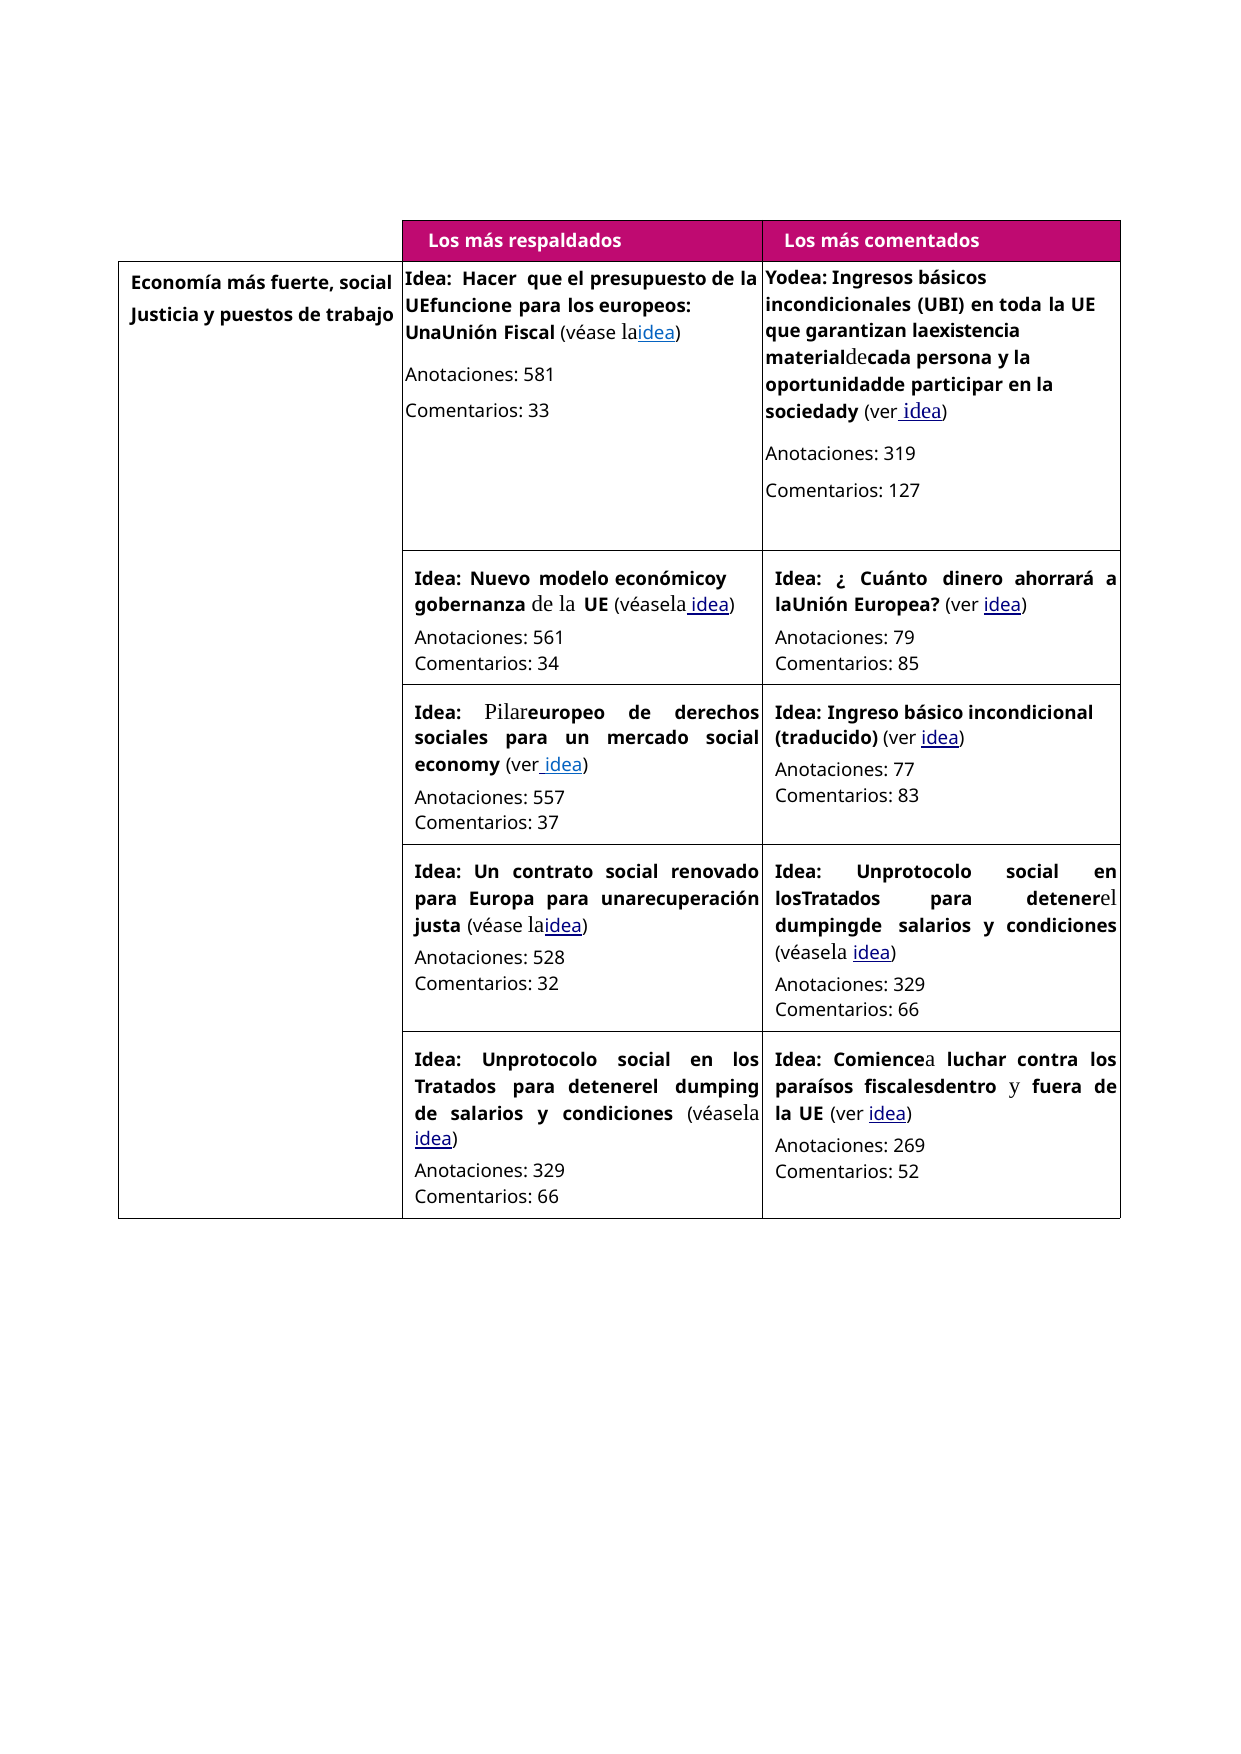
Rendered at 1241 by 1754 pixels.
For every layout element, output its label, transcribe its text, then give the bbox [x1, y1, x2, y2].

table_cell Idea: Nuevo modelo económicoy gobernanza de la UE (véasela idea) Anotaciones: 561 Comentarios: 34 [403, 551, 762, 684]
table_cell Idea: Ingreso básico incondicional (traducido) (ver idea) Anotaciones: 77 Comentarios: 83 [763, 685, 1120, 844]
table_header Los más respaldados [428, 221, 736, 261]
table_cell Idea: Pilareuropeo de derechos sociales para un mercado social economy (ver idea) Anotaciones: 557 Comentarios: 37 [403, 685, 762, 844]
table_header [763, 221, 784, 261]
table_cell Idea: ¿ Cuánto dinero ahorrará a laUnión Europea? (ver idea) Anotaciones: 79 Comentarios: 85 [763, 551, 1120, 684]
table_cell Idea: Hacer que el presupuesto de la UEfuncione para los europeos: UnaUnión Fiscal (véase laidea) Anotaciones: 581 Comentarios: 33 [403, 262, 762, 550]
table_cell Yodea: Ingresos básicos incondicionales (UBI) en toda la UE que garantizan laexistencia materialdecada persona y la oportunidadde participar en la sociedady (ver idea) Anotaciones: 319 Comentarios: 127 [763, 262, 1120, 550]
table_header [1094, 221, 1120, 261]
table_cell Idea: Un contrato social renovado para Europa para unarecuperación justa (véase laidea) Anotaciones: 528 Comentarios: 32 [403, 845, 762, 1031]
table_cell Idea: Comiencea luchar contra los paraísos fiscalesdentro y fuera de la UE (ver idea) Anotaciones: 269 Comentarios: 52 [763, 1032, 1120, 1218]
table_cell Idea: Unprotocolo social en los Tratados para detenerel dumping de salarios y condiciones (véasela idea) Anotaciones: 329 Comentarios: 66 [403, 1032, 762, 1218]
table_header [403, 221, 428, 261]
table_cell Idea: Unprotocolo social en losTratados para detenerel dumpingde salarios y condiciones (véasela idea) Anotaciones: 329 Comentarios: 66 [763, 845, 1120, 1031]
table_header Los más comentados [784, 221, 1094, 261]
table_header [118, 220, 402, 261]
table_header [736, 221, 762, 261]
table_cell Economía más fuerte, social Justicia y puestos de trabajo [119, 262, 402, 1218]
